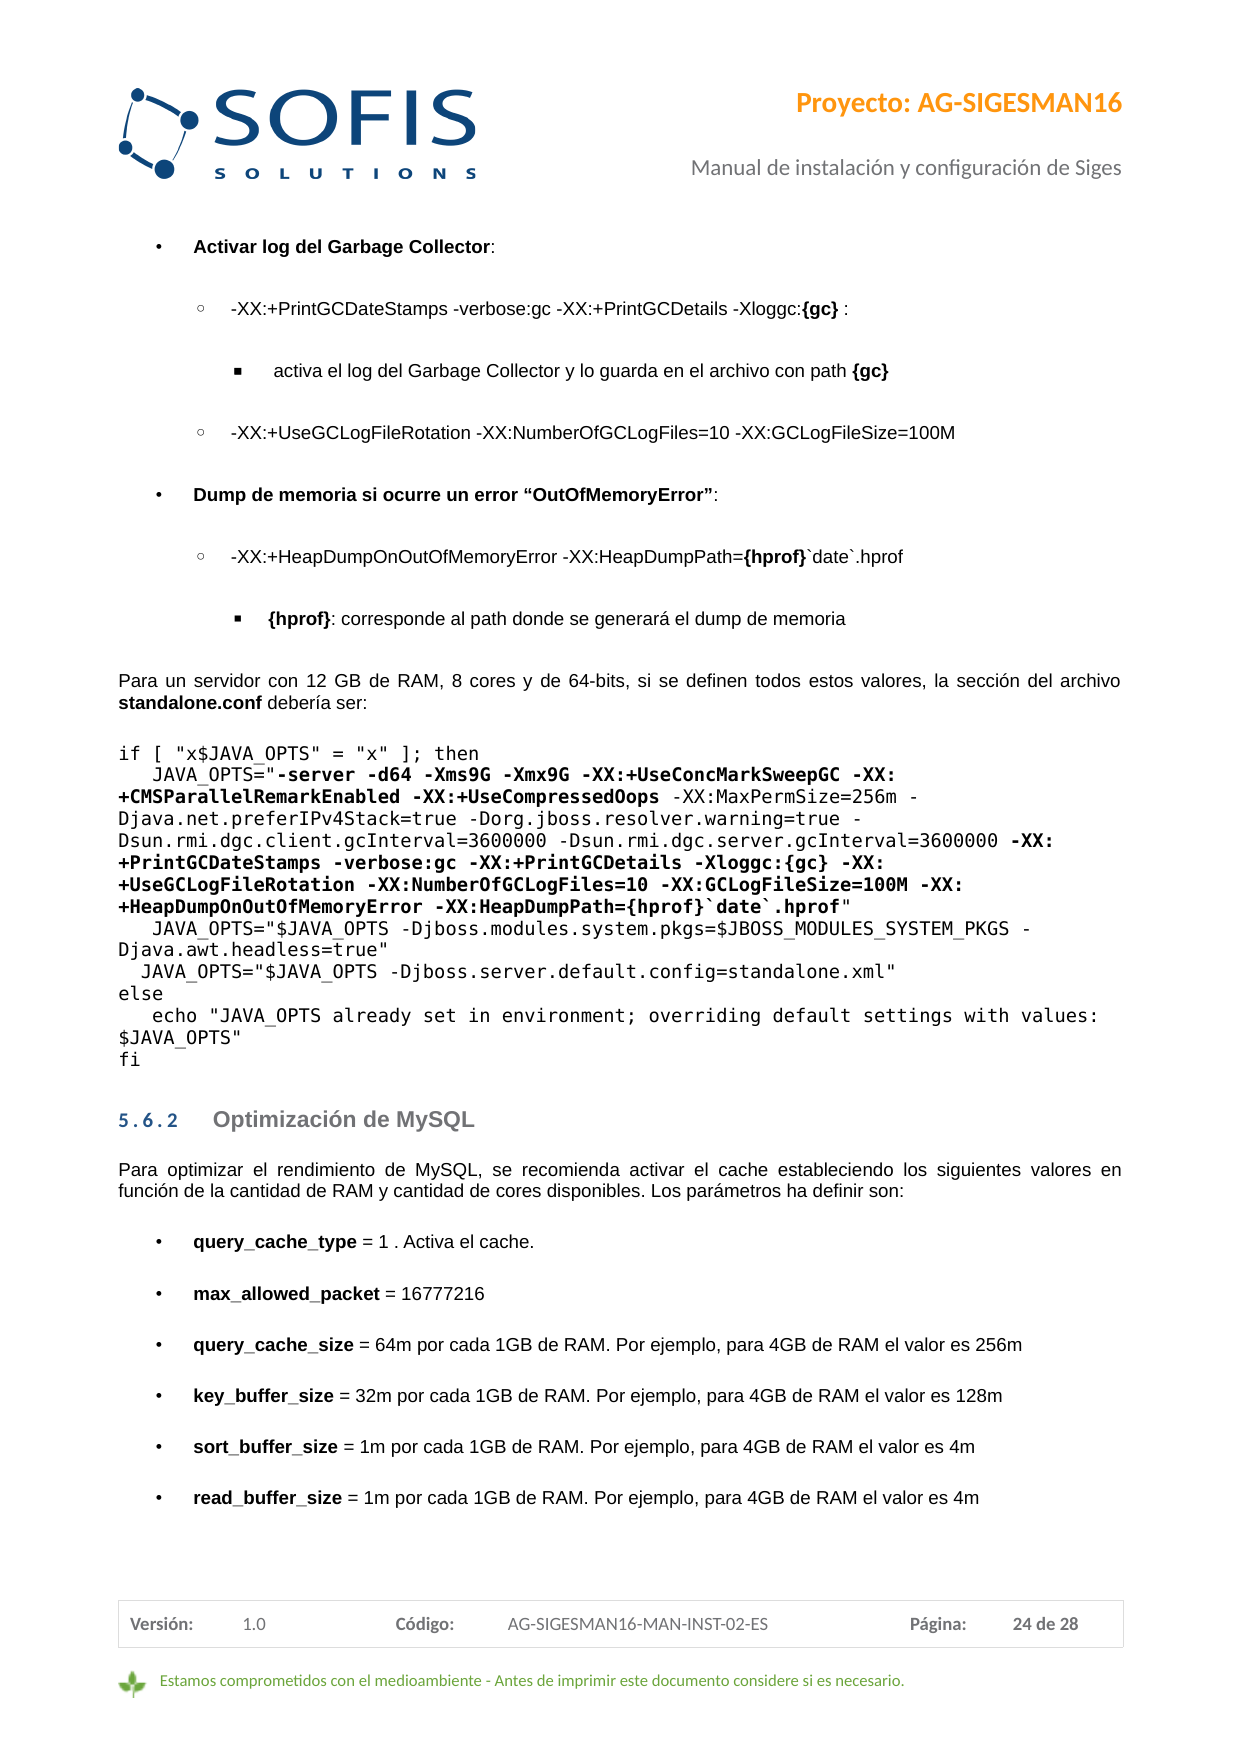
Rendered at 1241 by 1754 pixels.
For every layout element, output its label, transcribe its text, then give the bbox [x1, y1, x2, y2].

list query_cache_type = 1 . Activa el cache. [156, 1231, 1122, 1253]
list -XX:+PrintGCDateStamps -verbose:gc -XX:+PrintGCDetails -Xloggc:{gc} : [193, 298, 1122, 320]
text JAVA_OPTS="-server -d64 -Xms9G -Xmx9G -XX:+UseConcMarkSweepGC -XX:+CMSParallelRemarkEnabled -XX:+UseCompressedOops -XX:MaxPermSize=256m -Djava.net.preferIPv4Stack=true -Dorg.jboss.resolver.warning=true -Dsun.rmi.dgc.client.gcInterval=3600000 -Dsun.rmi.dgc.server.gcInterval=3600000 -XX:+PrintGCDateStamps -verbose:gc -XX:+PrintGCDetails -Xloggc:{gc} -XX:+UseGCLogFileRotation -XX:NumberOfGCLogFiles=10 -XX:GCLogFileSize=100M -XX:+HeapDumpOnOutOfMemoryError -XX:HeapDumpPath={hprof}`date`.hprof" [118, 764, 1122, 918]
picture [118, 88, 476, 179]
subtitle Optimización de MySQL [118, 1106, 1122, 1133]
text if [ "x$JAVA_OPTS" = "x" ]; then [118, 743, 1122, 764]
text Para optimizar el rendimiento de MySQL, se recomienda activar el cache estableciendo los siguientes valores en función de la cantidad de RAM y cantidad de cores disponibles. Los parámetros ha definir son: [118, 1158, 1122, 1202]
text JAVA_OPTS="$JAVA_OPTS -Djboss.server.default.config=standalone.xml" [118, 961, 1122, 983]
text echo "JAVA_OPTS already set in environment; overriding default settings with values: $JAVA_OPTS" [118, 1005, 1122, 1049]
list -XX:+HeapDumpOnOutOfMemoryError -XX:HeapDumpPath={hprof}`date`.hprof [193, 546, 1122, 568]
list max_allowed_packet = 16777216 [156, 1282, 1122, 1304]
list Activar log del Garbage Collector: [156, 236, 1122, 258]
text else [118, 983, 1122, 1005]
text JAVA_OPTS="$JAVA_OPTS -Djboss.modules.system.pkgs=$JBOSS_MODULES_SYSTEM_PKGS -Djava.awt.headless=true" [118, 918, 1122, 961]
picture [118, 1670, 148, 1698]
list activa el log del Garbage Collector y lo guarda en el archivo con path {gc} [231, 360, 1122, 382]
list query_cache_size = 64m por cada 1GB de RAM. Por ejemplo, para 4GB de RAM el valor es 256m [156, 1333, 1122, 1355]
text Para un servidor con 12 GB de RAM, 8 cores y de 64-bits, si se definen todos estos valores, la sección del archivo standalone.conf debería ser: [118, 670, 1122, 713]
list -XX:+UseGCLogFileRotation -XX:NumberOfGCLogFiles=10 -XX:GCLogFileSize=100M [193, 422, 1122, 444]
list key_buffer_size = 32m por cada 1GB de RAM. Por ejemplo, para 4GB de RAM el valor es 128m [156, 1384, 1122, 1406]
text fi [118, 1049, 1122, 1071]
list Dump de memoria si ocurre un error “OutOfMemoryError”: [156, 484, 1122, 506]
list sort_buffer_size = 1m por cada 1GB de RAM. Por ejemplo, para 4GB de RAM el valor es 4m [156, 1436, 1122, 1457]
list {hprof}: corresponde al path donde se generará el dump de memoria [231, 608, 1122, 630]
list read_buffer_size = 1m por cada 1GB de RAM. Por ejemplo, para 4GB de RAM el valor es 4m [156, 1487, 1122, 1508]
